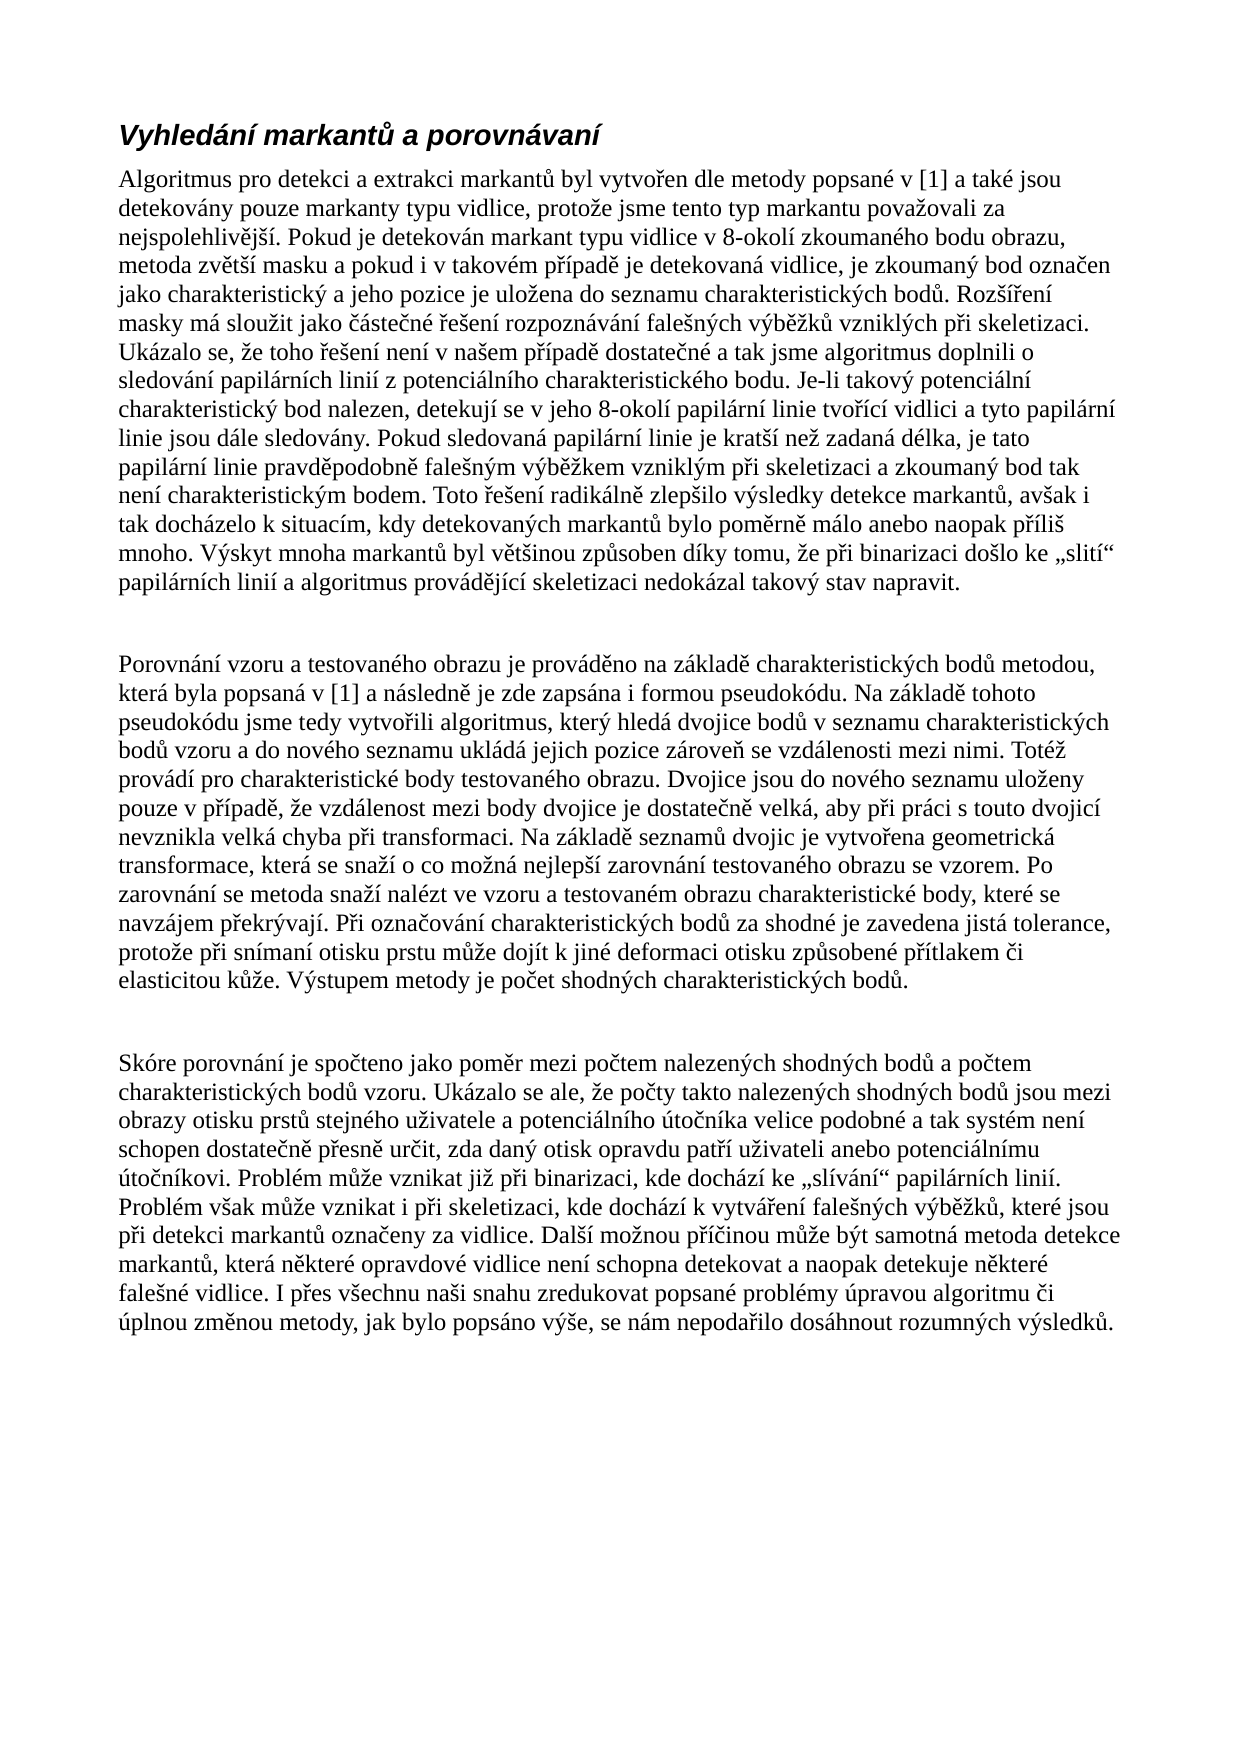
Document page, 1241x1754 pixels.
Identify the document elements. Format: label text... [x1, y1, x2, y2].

text Skóre porovnání je spočteno jako poměr mezi počtem nalezených shodných bodů a počtem charakteristických bodů vzoru. Ukázalo se ale, že počty takto nalezených shodných bodů jsou mezi obrazy otisku prstů stejného uživatele a potenciálního útočníka velice podobné a tak systém není schopen dostatečně přesně určit, zda daný otisk opravdu patří uživateli anebo potenciálnímu útočníkovi. Problém může vznikat již při binarizaci, kde dochází ke „slívání“ papilárních linií. Problém však může vznikat i při skeletizaci, kde dochází k vytváření falešných výběžků, které jsou při detekci markantů označeny za vidlice. Další možnou příčinou může být samotná metoda detekce markantů, která některé opravdové vidlice není schopna detekovat a naopak detekuje některé falešné vidlice. I přes všechnu naši snahu zredukovat popsané problémy úpravou algoritmu či úplnou změnou metody, jak bylo popsáno výše, se nám nepodařilo dosáhnout rozumných výsledků. [118, 1048, 1122, 1335]
subtitle Vyhledání markantů a porovnávaní [118, 118, 1122, 152]
text Porovnání vzoru a testovaného obrazu je prováděno na základě charakteristických bodů metodou, která byla popsaná v [1] a následně je zde zapsána i formou pseudokódu. Na základě tohoto pseudokódu jsme tedy vytvořili algoritmus, který hledá dvojice bodů v seznamu charakteristických bodů vzoru a do nového seznamu ukládá jejich pozice zároveň se vzdálenosti mezi nimi. Totéž provádí pro charakteristické body testovaného obrazu. Dvojice jsou do nového seznamu uloženy pouze v případě, že vzdálenost mezi body dvojice je dostatečně velká, aby při práci s touto dvojicí nevznikla velká chyba při transformaci. Na základě seznamů dvojic je vytvořena geometrická transformace, která se snaží o co možná nejlepší zarovnání testovaného obrazu se vzorem. Po zarovnání se metoda snaží nalézt ve vzoru a testovaném obrazu charakteristické body, které se navzájem překrývají. Při označování charakteristických bodů za shodné je zavedena jistá tolerance, protože při snímaní otisku prstu může dojít k jiné deformaci otisku způsobené přítlakem či elasticitou kůže. Výstupem metody je počet shodných charakteristických bodů. [118, 649, 1122, 994]
text Algoritmus pro detekci a extrakci markantů byl vytvořen dle metody popsané v [1] a také jsou detekovány pouze markanty typu vidlice, protože jsme tento typ markantu považovali za nejspolehlivější. Pokud je detekován markant typu vidlice v 8-okolí zkoumaného bodu obrazu, metoda zvětší masku a pokud i v takovém případě je detekovaná vidlice, je zkoumaný bod označen jako charakteristický a jeho pozice je uložena do seznamu charakteristických bodů. Rozšíření masky má sloužit jako částečné řešení rozpoznávání falešných výběžků vzniklých při skeletizaci. Ukázalo se, že toho řešení není v našem případě dostatečné a tak jsme algoritmus doplnili o sledování papilárních linií z potenciálního charakteristického bodu. Je-li takový potenciální charakteristický bod nalezen, detekují se v jeho 8-okolí papilární linie tvořící vidlici a tyto papilární linie jsou dále sledovány. Pokud sledovaná papilární linie je kratší než zadaná délka, je tato papilární linie pravděpodobně falešným výběžkem vzniklým při skeletizaci a zkoumaný bod tak není charakteristickým bodem. Toto řešení radikálně zlepšilo výsledky detekce markantů, avšak i tak docházelo k situacím, kdy detekovaných markantů bylo poměrně málo anebo naopak příliš mnoho. Výskyt mnoha markantů byl většinou způsoben díky tomu, že při binarizaci došlo ke „slití“ papilárních linií a algoritmus provádějící skeletizaci nedokázal takový stav napravit. [118, 164, 1122, 595]
